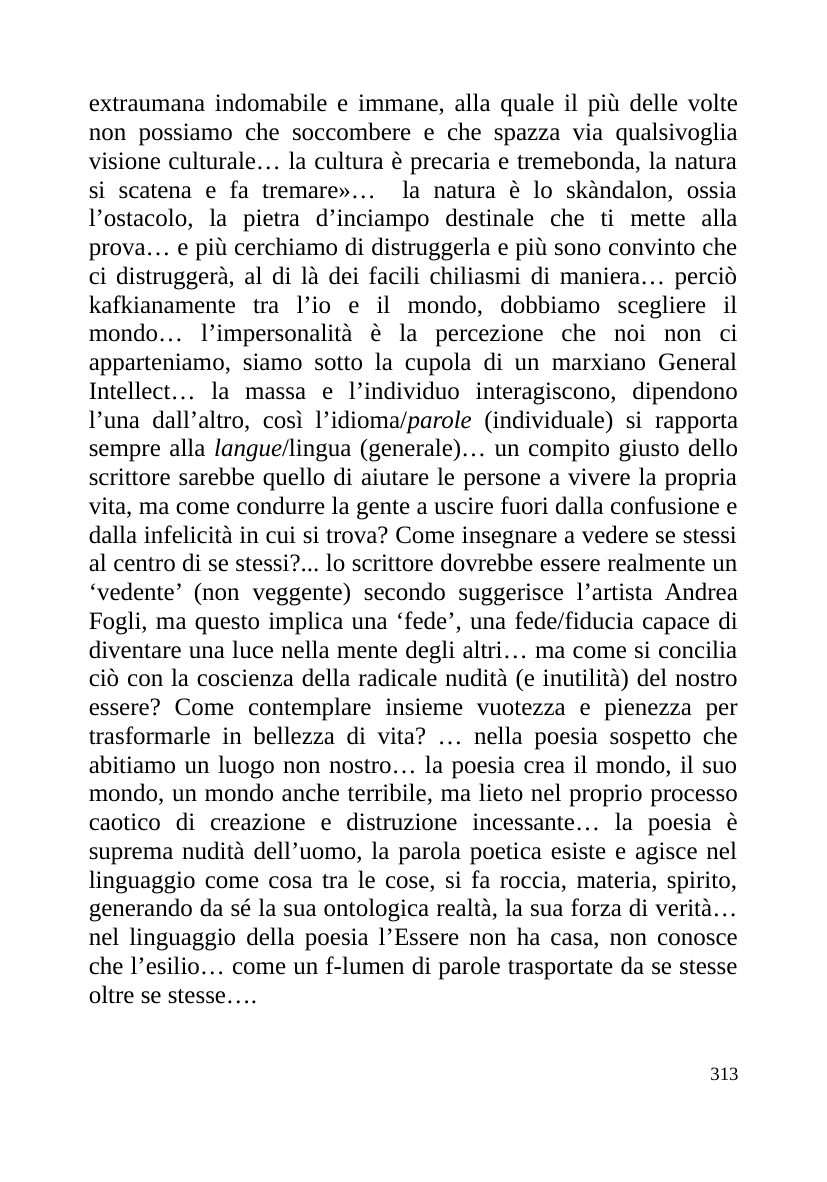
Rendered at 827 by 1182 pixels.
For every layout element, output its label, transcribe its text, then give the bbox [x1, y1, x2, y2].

text extraumana indomabile e immane, alla quale il più delle volte non possiamo che soccombere e che spazza via qualsivoglia visione culturale… la cultura è precaria e tremebonda, la natura si scatena e fa tremare»… la natura è lo skàndalon, ossia l’ostacolo, la pietra d’inciampo destinale che ti mette alla prova… e più cerchiamo di distruggerla e più sono convinto che ci distruggerà, al di là dei facili chiliasmi di maniera… perciò kafkianamente tra l’io e il mondo, dobbiamo scegliere il mondo… l’impersonalità è la percezione che noi non ci apparteniamo, siamo sotto la cupola di un marxiano General Intellect… la massa e l’individuo interagiscono, dipendono l’una dall’altro, così l’idioma/parole (individuale) si rapporta sempre alla langue/lingua (generale)… un compito giusto dello scrittore sarebbe quello di aiutare le persone a vivere la propria vita, ma come condurre la gente a uscire fuori dalla confusione e dalla infelicità in cui si trova? Come insegnare a vedere se stessi al centro di se stessi?... lo scrittore dovrebbe essere realmente un ‘vedente’ (non veggente) secondo suggerisce l’artista Andrea Fogli, ma questo implica una ‘fede’, una fede/fiducia capace di diventare una luce nella mente degli altri… ma come si concilia ciò con la coscienza della radicale nudità (e inutilità) del nostro essere? Come contemplare insieme vuotezza e pienezza per trasformarle in bellezza di vita? … nella poesia sospetto che abitiamo un luogo non nostro… la poesia crea il mondo, il suo mondo, un mondo anche terribile, ma lieto nel proprio processo caotico di creazione e distruzione incessante… la poesia è suprema nudità dell’uomo, la parola poetica esiste e agisce nel linguaggio come cosa tra le cose, si fa roccia, materia, spirito, generando da sé la sua ontologica realtà, la sua forza di verità… nel linguaggio della poesia l’Essere non ha casa, non conosce che l’esilio… come un f-lumen di parole trasportate da se stesse oltre se stesse…. [88, 88, 738, 1008]
